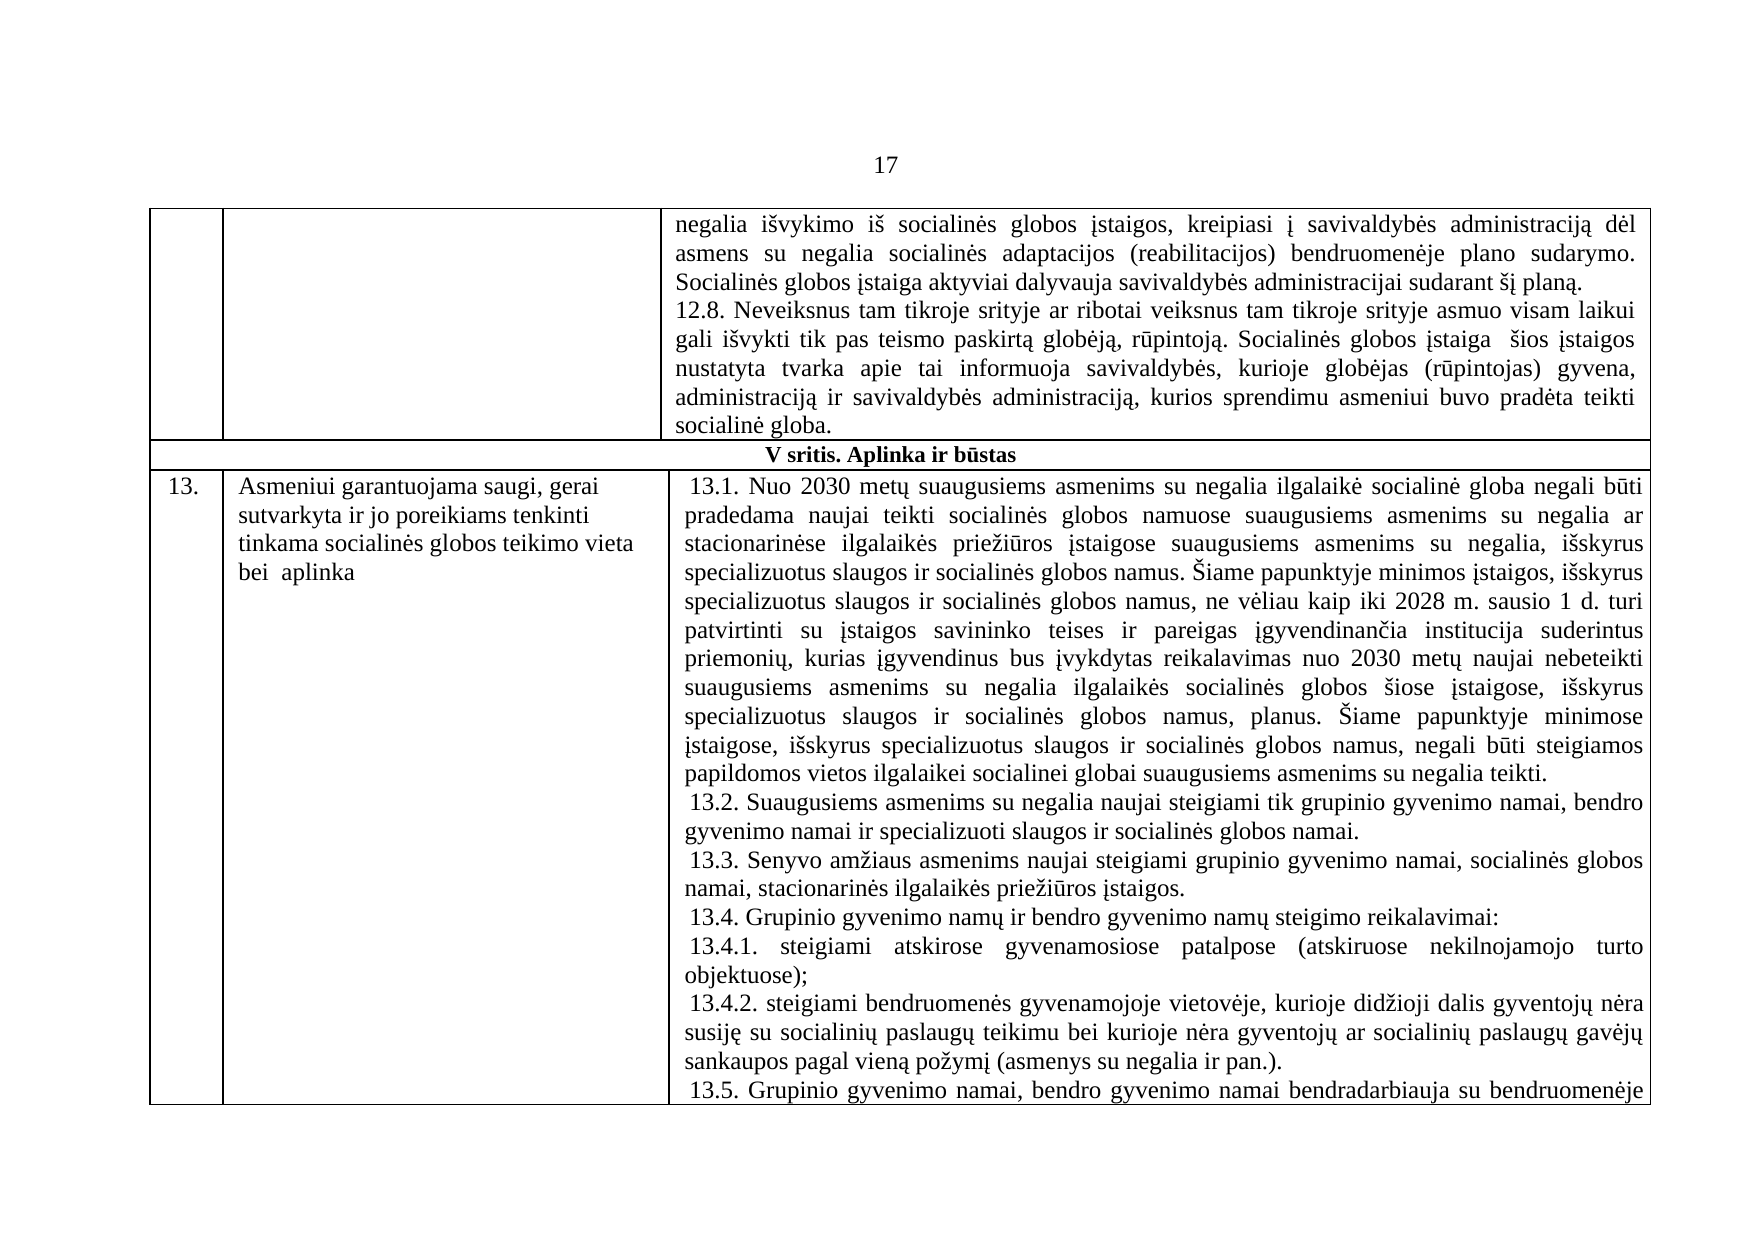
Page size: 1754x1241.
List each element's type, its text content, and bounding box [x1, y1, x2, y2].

table_cell [224, 209, 660, 439]
table_cell V sritis. Aplinka ir būstas [151, 441, 1650, 469]
table_cell negalia išvykimo iš socialinės globos įstaigos, kreipiasi į savivaldybės administraciją dėl asmens su negalia socialinės adaptacijos (reabilitacijos) bendruomenėje plano sudarymo. Socialinės globos įstaiga aktyviai dalyvauja savivaldybės administracijai sudarant šį planą. 12.8. Neveiksnus tam tikroje srityje ar ribotai veiksnus tam tikroje srityje asmuo visam laikui gali išvykti tik pas teismo paskirtą globėją, rūpintoją. Socialinės globos įstaiga šios įstaigos nustatyta tvarka apie tai informuoja savivaldybės, kurioje globėjas (rūpintojas) gyvena, administraciją ir savivaldybės administraciją, kurios sprendimu asmeniui buvo pradėta teikti socialinė globa. [662, 209, 1650, 439]
table_cell 13. [151, 471, 222, 1103]
table_cell [1651, 439, 1656, 469]
table_cell [1651, 469, 1656, 1103]
table_cell 13.1. Nuo 2030 metų suaugusiems asmenims su negalia ilgalaikė socialinė globa negali būti pradedama naujai teikti socialinės globos namuose suaugusiems asmenims su negalia ar stacionarinėse ilgalaikės priežiūros įstaigose suaugusiems asmenims su negalia, išskyrus specializuotus slaugos ir socialinės globos namus. Šiame papunktyje minimos įstaigos, išskyrus specializuotus slaugos ir socialinės globos namus, ne vėliau kaip iki 2028 m. sausio 1 d. turi patvirtinti su įstaigos savininko teises ir pareigas įgyvendinančia institucija suderintus priemonių, kurias įgyvendinus bus įvykdytas reikalavimas nuo 2030 metų naujai nebeteikti suaugusiems asmenims su negalia ilgalaikės socialinės globos šiose įstaigose, išskyrus specializuotus slaugos ir socialinės globos namus, planus. Šiame papunktyje minimose įstaigose, išskyrus specializuotus slaugos ir socialinės globos namus, negali būti steigiamos papildomos vietos ilgalaikei socialinei globai suaugusiems asmenims su negalia teikti. 13.2. Suaugusiems asmenims su negalia naujai steigiami tik grupinio gyvenimo namai, bendro gyvenimo namai ir specializuoti slaugos ir socialinės globos namai. 13.3. Senyvo amžiaus asmenims naujai steigiami grupinio gyvenimo namai, socialinės globos namai, stacionarinės ilgalaikės priežiūros įstaigos. 13.4. Grupinio gyvenimo namų ir bendro gyvenimo namų steigimo reikalavimai: 13.4.1. steigiami atskirose gyvenamosiose patalpose (atskiruose nekilnojamojo turto objektuose); 13.4.2. steigiami bendruomenės gyvenamojoje vietovėje, kurioje didžioji dalis gyventojų nėra susiję su socialinių paslaugų teikimu bei kurioje nėra gyventojų ar socialinių paslaugų gavėjų sankaupos pagal vieną požymį (asmenys su negalia ir pan.). 13.5. Grupinio gyvenimo namai, bendro gyvenimo namai bendradarbiauja su bendruomenėje [670, 471, 1650, 1103]
table_cell Asmeniui garantuojama saugi, gerai sutvarkyta ir jo poreikiams tenkinti tinkama socialinės globos teikimo vieta bei aplinka [224, 471, 668, 1103]
table_cell [151, 209, 222, 439]
table_cell [1651, 208, 1656, 439]
